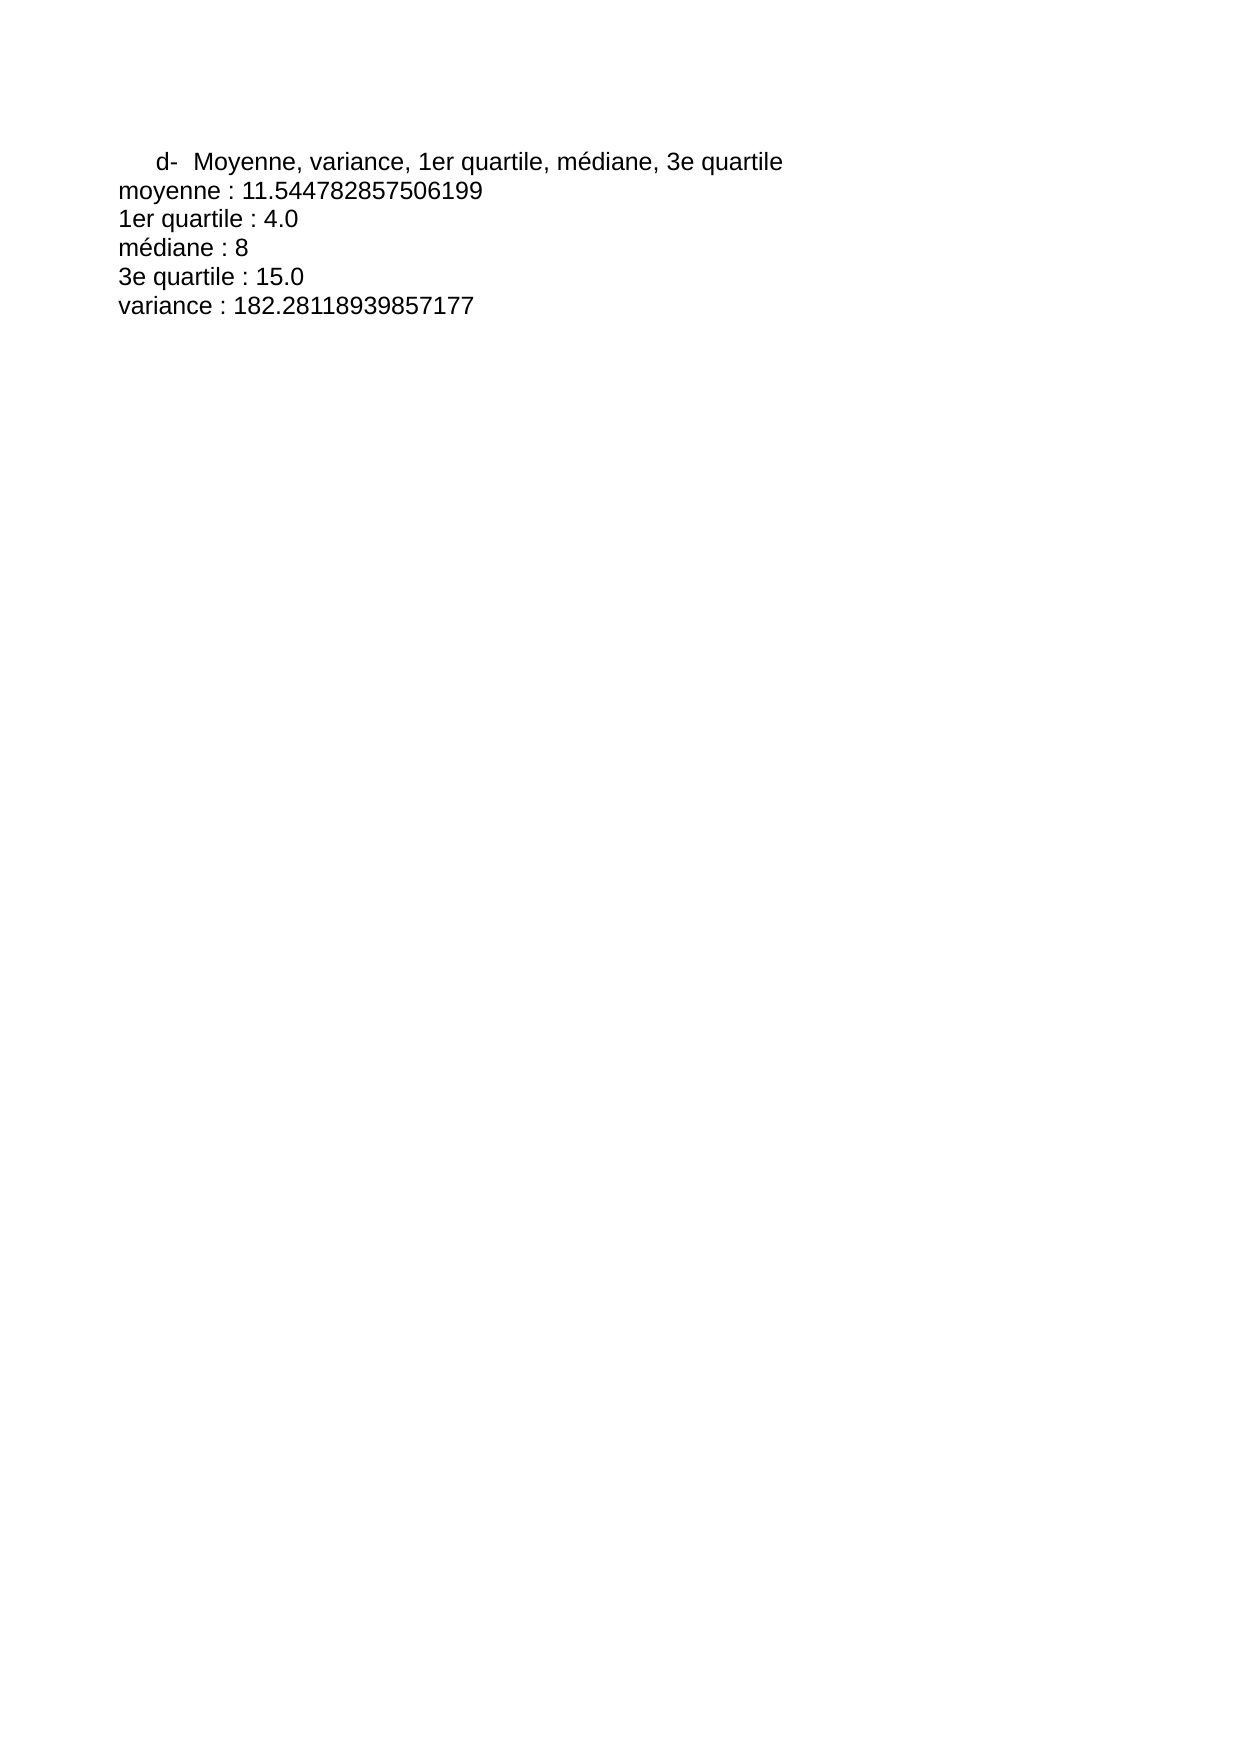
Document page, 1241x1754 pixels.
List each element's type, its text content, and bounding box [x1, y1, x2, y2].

text 1er quartile : 4.0 [118, 204, 1122, 233]
text médiane : 8 [118, 233, 1122, 262]
text moyenne : 11.544782857506199 [118, 176, 1122, 204]
list Moyenne, variance, 1er quartile, médiane, 3e quartile [156, 147, 1122, 176]
text 3e quartile : 15.0 [118, 262, 1122, 291]
text variance : 182.28118939857177 [118, 291, 1122, 319]
